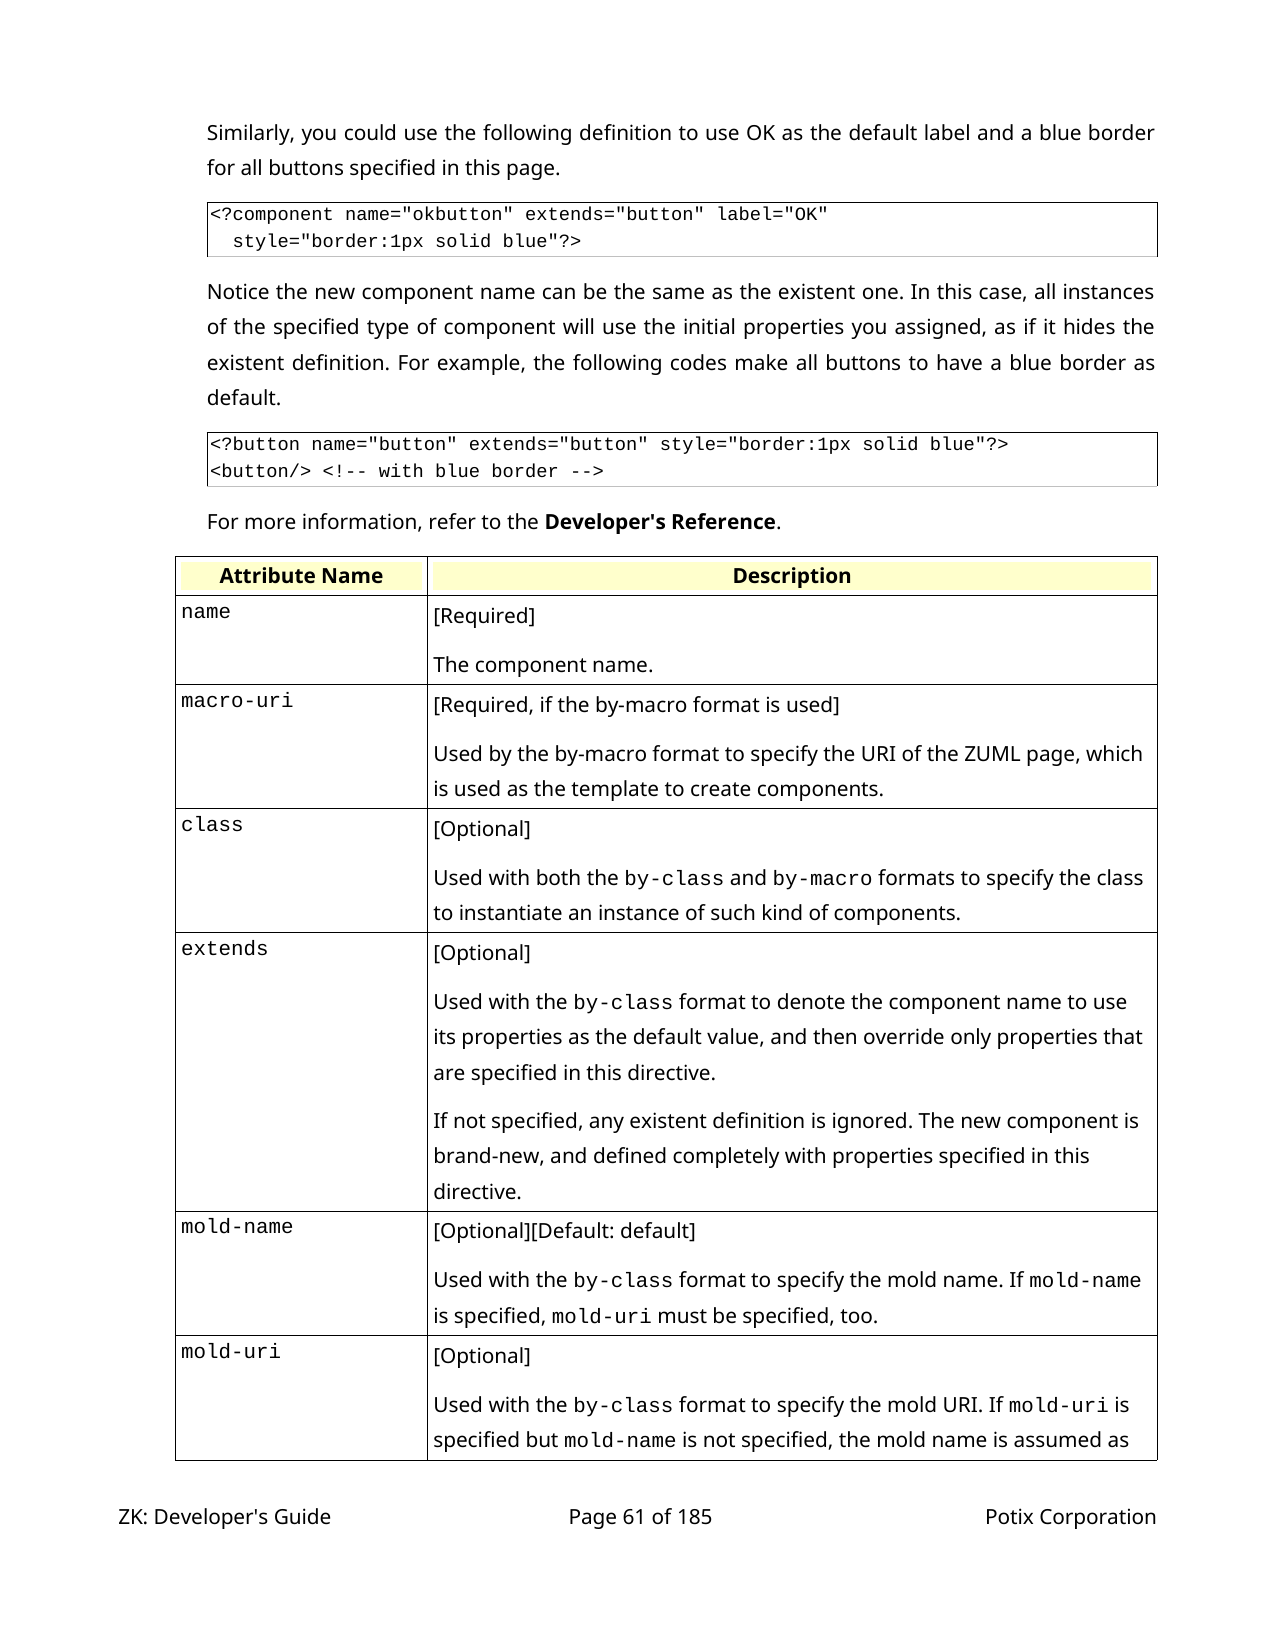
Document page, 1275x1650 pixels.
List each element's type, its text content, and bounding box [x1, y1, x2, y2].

table_cell extends [176, 933, 427, 1211]
table_cell macro-uri [176, 685, 427, 808]
text For more information, refer to the Developer's Reference. [207, 507, 1157, 535]
text Similarly, you could use the following definition to use OK as the default label and a blue border for all buttons specified in this page. [207, 118, 1157, 182]
table_cell mold-uri [176, 1336, 427, 1460]
table_cell mold-name [176, 1212, 427, 1335]
table_cell [Required] The component name. [428, 596, 1157, 684]
table_cell name [176, 596, 427, 684]
table_cell class [176, 809, 427, 932]
table_cell [Optional][Default: default] Used with the by-class format to specify the mold name. If mold-name is specified, mold-uri must be specified, too. [428, 1212, 1157, 1335]
table_cell [Required, if the by-macro format is used] Used by the by-macro format to specify the URI of the ZUML page, which is used as the template to create components. [428, 685, 1157, 808]
table_cell [Optional] Used with both the by-class and by-macro formats to specify the class to instantiate an instance of such kind of components. [428, 809, 1157, 932]
table_cell [Optional] Used with the by-class format to specify the mold URI. If mold-uri is specified but mold-name is not specified, the mold name is assumed as [428, 1336, 1157, 1460]
table_header Attribute Name [176, 557, 427, 595]
table_header Description [428, 557, 1157, 595]
text style="border:1px solid blue"?> [208, 229, 1157, 256]
table_cell [Optional] Used with the by-class format to denote the component name to use its properties as the default value, and then override only properties that are specified in this directive. If not specified, any existent definition is ignored. The new component is brand-new, and defined completely with properties specified in this directive. [428, 933, 1157, 1211]
text Notice the new component name can be the same as the existent one. In this case, all instances of the specified type of component will use the initial properties you assigned, as if it hides the existent definition. For example, the following codes make all buttons to have a blue border as default. [207, 277, 1157, 411]
text <?button name="button" extends="button" style="border:1px solid blue"?> [208, 433, 1157, 456]
text <button/> <!-- with blue border --> [208, 459, 1157, 486]
text <?component name="okbutton" extends="button" label="OK" [208, 203, 1157, 226]
